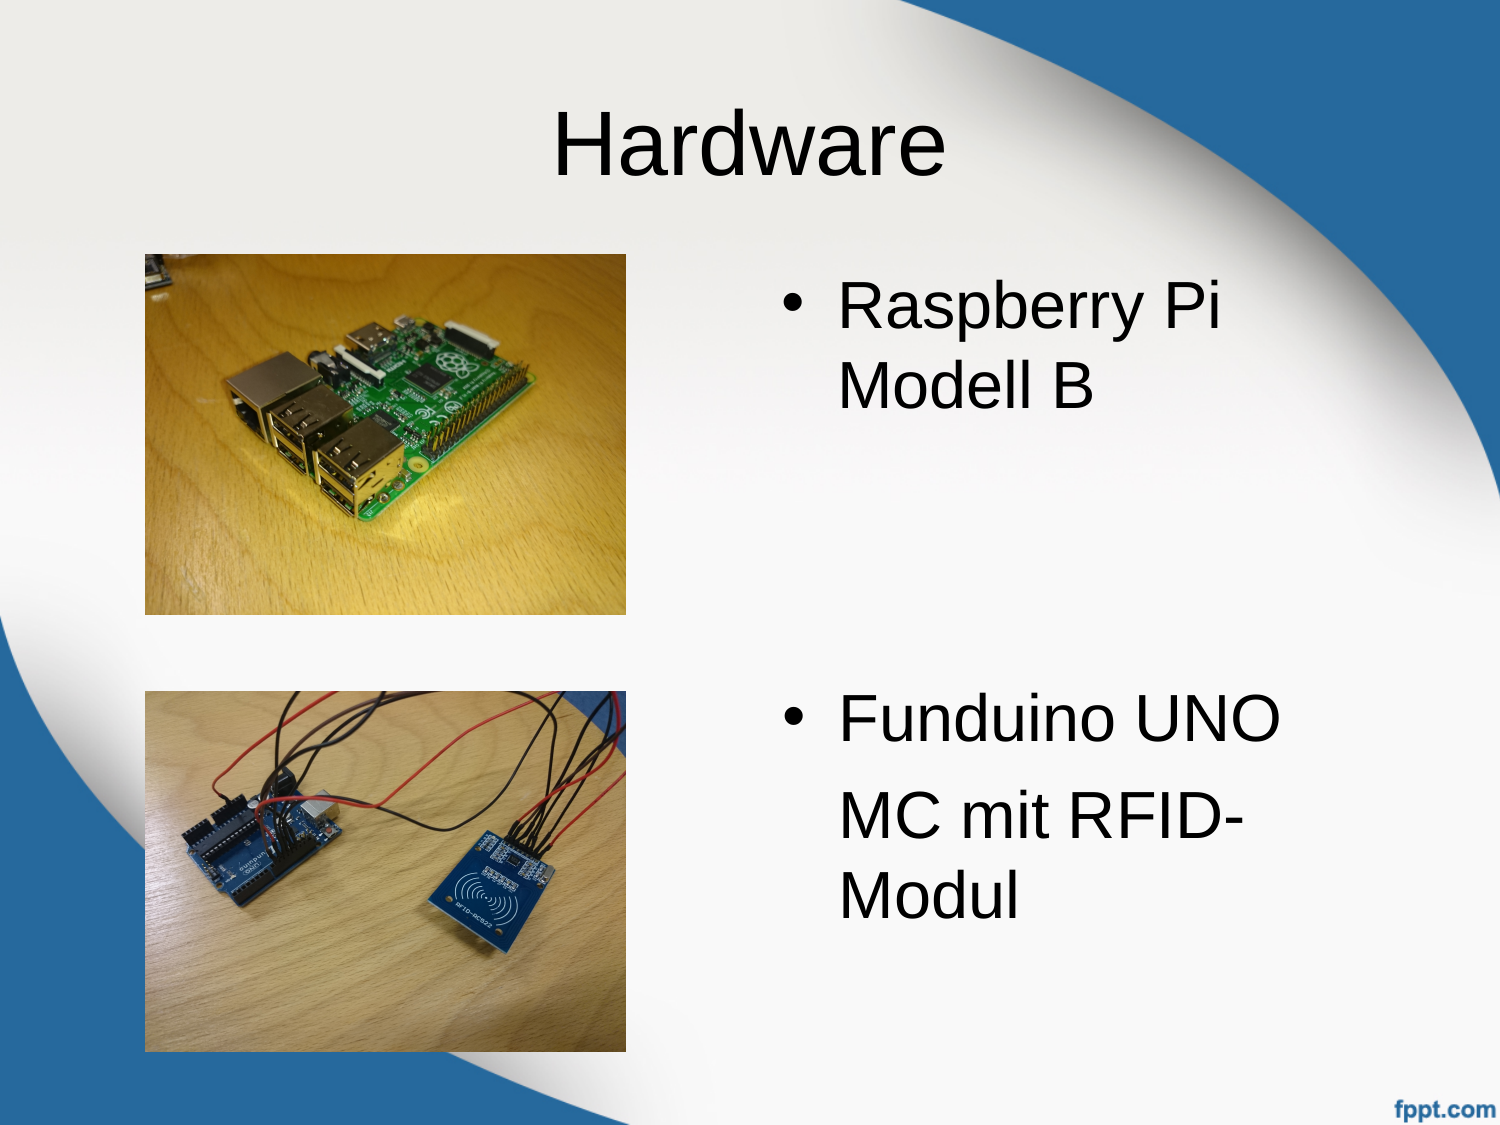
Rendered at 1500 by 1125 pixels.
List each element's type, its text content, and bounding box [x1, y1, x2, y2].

picture [0, 0, 1500, 1125]
title Hardware [75, 21, 1426, 257]
list Raspberry Pi Modell B [766, 254, 1426, 615]
list Funduino UNO MC mit RFID-Modul [767, 667, 1427, 1028]
